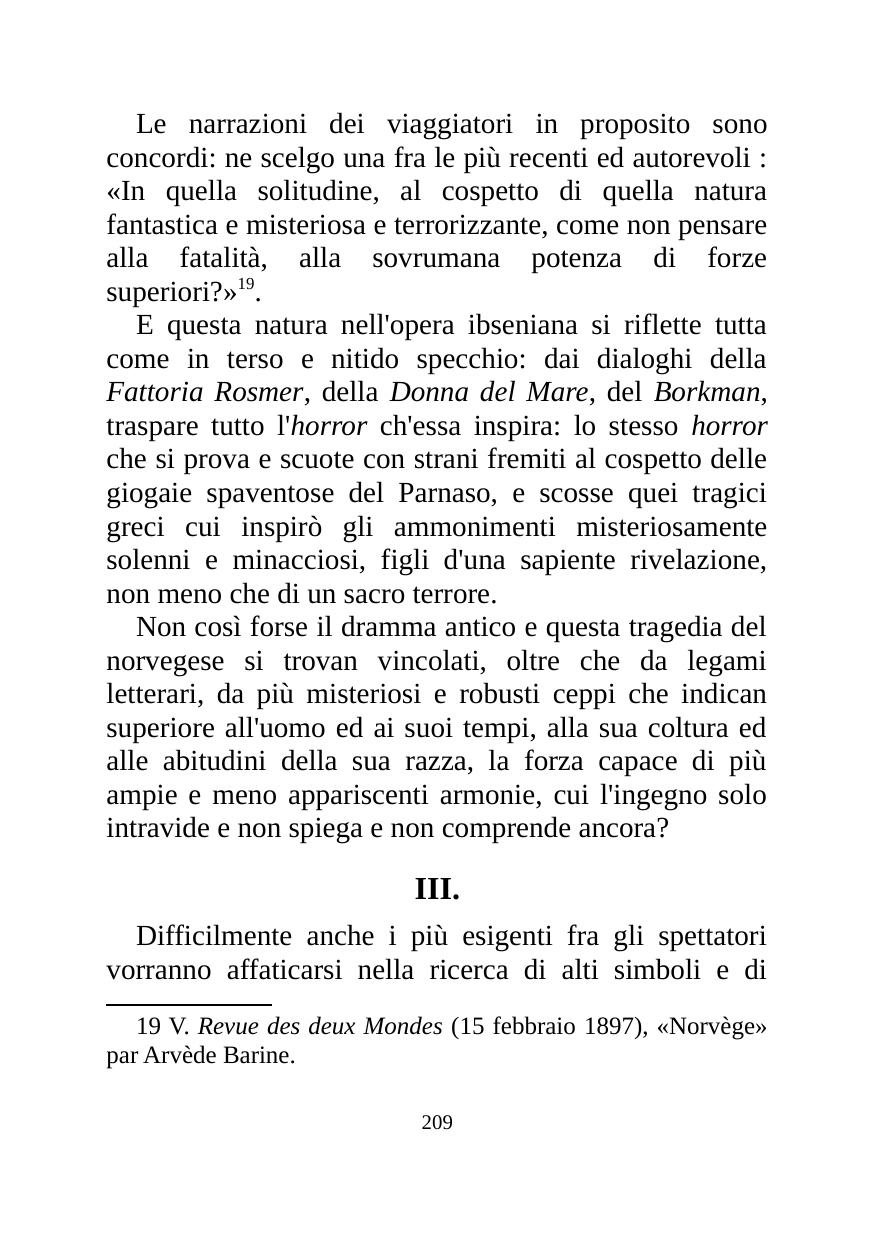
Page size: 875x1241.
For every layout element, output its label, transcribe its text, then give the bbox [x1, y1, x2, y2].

text Le narrazioni dei viaggiatori in proposito sono concordi: ne scelgo una fra le più recenti ed autorevoli : «In quella solitudine, al cospetto di quella natura fantastica e misteriosa e terrorizzante, come non pensare alla fatalità, alla sovrumana potenza di forze superiori?». [106, 106, 768, 307]
text Non così forse il dramma antico e questa tragedia del norvegese si trovan vincolati, oltre che da legami letterari, da più misteriosi e robusti ceppi che indican superiore all'uomo ed ai suoi tempi, alla sua coltura ed alle abitudini della sua razza, la forza capace di più ampie e meno appariscenti armonie, cui l'ingegno solo intravide e non spiega e non comprende ancora? [106, 609, 768, 844]
subtitle III. [106, 869, 768, 906]
text E questa natura nell'opera ibseniana si riflette tutta come in terso e nitido specchio: dai dialoghi della Fattoria Rosmer, della Donna del Mare, del Borkman, traspare tutto l'horror ch'essa inspira: lo stesso horror che si prova e scuote con strani fremiti al cospetto delle giogaie spaventose del Parnaso, e scosse quei tragici greci cui inspirò gli ammonimenti misteriosamente solenni e minacciosi, figli d'una sapiente rivelazione, non meno che di un sacro terrore. [106, 307, 768, 609]
text Difficilmente anche i più esigenti fra gli spettatori vorranno affaticarsi nella ricerca di alti simboli e di [106, 918, 768, 986]
text V. Revue des deux Mondes (15 febbraio 1897), «Norvège» par Arvède Barine. [106, 1011, 768, 1069]
